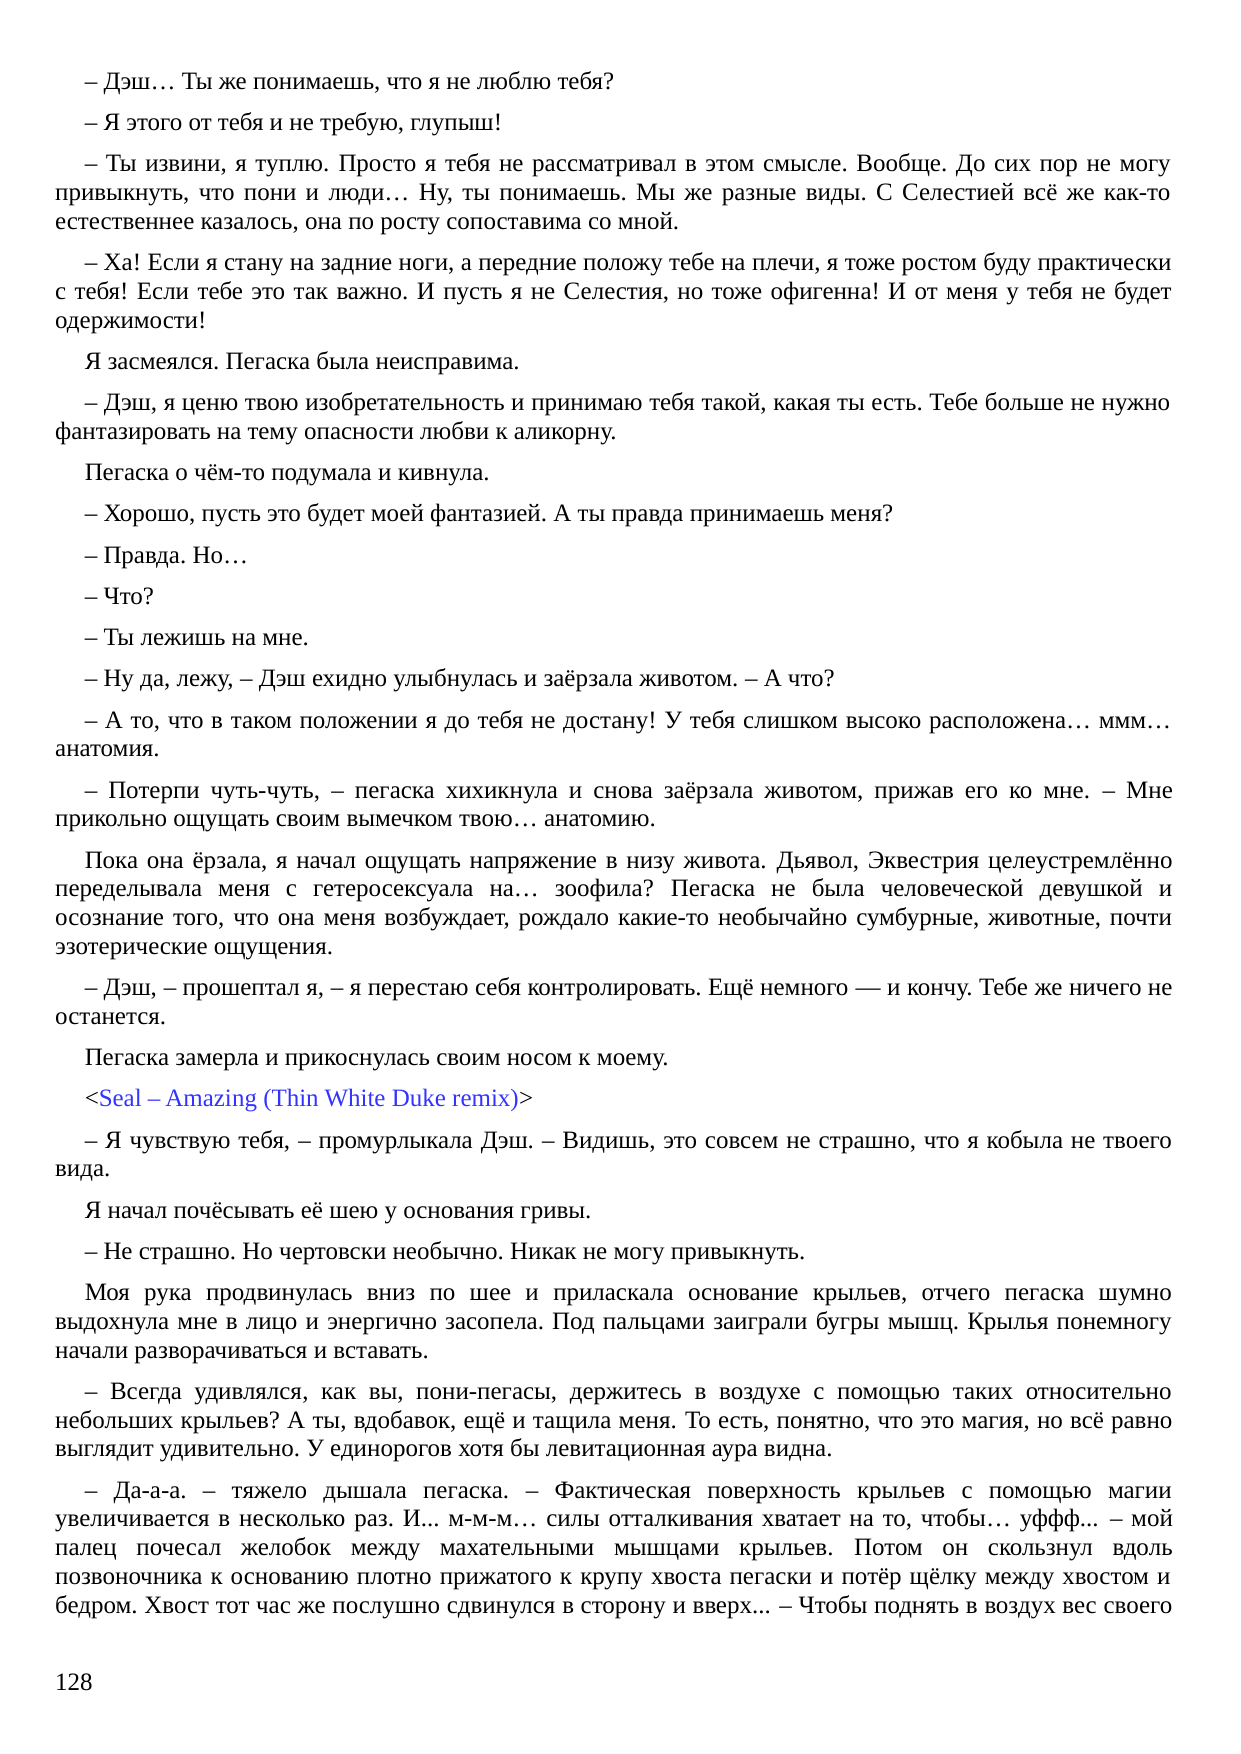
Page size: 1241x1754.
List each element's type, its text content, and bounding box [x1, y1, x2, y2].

text – Дэш… Ты же понимаешь, что я не люблю тебя? [55, 66, 1173, 95]
text Я начал почёсывать её шею у основания гривы. [55, 1195, 1173, 1223]
text – Я чувствую тебя, – промурлыкала Дэш. – Видишь, это совсем не страшно, что я кобыла не твоего вида. [55, 1125, 1173, 1182]
text – Ну да, лежу, – Дэш ехидно улыбнулась и заёрзала животом. – А что? [55, 663, 1173, 692]
text – Да-а-а. – тяжело дышала пегаска. – Фактическая поверхность крыльев с помощью магии увеличивается в несколько раз. И... м-м-м… силы отталкивания хватает на то, чтобы… уффф... – мой палец почесал желобок между махательными мышцами крыльев. Потом он скользнул вдоль позвоночника к основанию плотно прижатого к крупу хвоста пегаски и потёр щёлку между хвостом и бедром. Хвост тот час же послушно сдвинулся в сторону и вверх... – Чтобы поднять в воздух вес своего [55, 1475, 1173, 1618]
text – Всегда удивлялся, как вы, пони-пегасы, держитесь в воздухе с помощью таких относительно небольших крыльев? А ты, вдобавок, ещё и тащила меня. То есть, понятно, что это магия, но всё равно выглядит удивительно. У единорогов хотя бы левитационная аура видна. [55, 1376, 1173, 1462]
text – Что? [55, 581, 1173, 610]
text – Дэш, – прошептал я, – я перестаю себя контролировать. Ещё немного — и кончу. Тебе же ничего не останется. [55, 972, 1173, 1030]
text Пегаска о чём-то подумала и кивнула. [55, 457, 1173, 486]
text <Seal – Amazing (Thin White Duke remix)> [55, 1083, 1173, 1112]
text Я засмеялся. Пегаска была неисправима. [55, 346, 1173, 375]
text – Потерпи чуть-чуть, – пегаска хихикнула и снова заёрзала животом, прижав его ко мне. – Мне прикольно ощущать своим вымечком твою… анатомию. [55, 775, 1173, 832]
text – Дэш, я ценю твою изобретательность и принимаю тебя такой, какая ты есть. Тебе больше не нужно фантазировать на тему опасности любви к аликорну. [55, 387, 1173, 445]
text – Ха! Если я стану на задние ноги, а передние положу тебе на плечи, я тоже ростом буду практически с тебя! Если тебе это так важно. И пусть я не Селестия, но тоже офигенна! И от меня у тебя не будет одержимости! [55, 247, 1173, 333]
text – Не страшно. Но чертовски необычно. Никак не могу привыкнуть. [55, 1236, 1173, 1265]
text Пока она ёрзала, я начал ощущать напряжение в низу живота. Дьявол, Эквестрия целеустремлённо переделывала меня с гетеросексуала на… зоофила? Пегаска не была человеческой девушкой и осознание того, что она меня возбуждает, рождало какие-то необычайно сумбурные, животные, почти эзотерические ощущения. [55, 845, 1173, 960]
text – Хорошо, пусть это будет моей фантазией. А ты правда принимаешь меня? [55, 498, 1173, 527]
text – А то, что в таком положении я до тебя не достану! У тебя слишком высоко расположена… ммм… анатомия. [55, 705, 1173, 762]
text Пегаска замерла и прикоснулась своим носом к моему. [55, 1042, 1173, 1071]
text – Ты извини, я туплю. Просто я тебя не рассматривал в этом смысле. Вообще. До сих пор не могу привыкнуть, что пони и люди… Ну, ты понимаешь. Мы же разные виды. С Селестией всё же как-то естественнее казалось, она по росту сопоставима со мной. [55, 148, 1173, 235]
text – Ты лежишь на мне. [55, 622, 1173, 651]
text – Правда. Но… [55, 540, 1173, 568]
text Моя рука продвинулась вниз по шее и приласкала основание крыльев, отчего пегаска шумно выдохнула мне в лицо и энергично засопела. Под пальцами заиграли бугры мышц. Крылья понемногу начали разворачиваться и вставать. [55, 1277, 1173, 1363]
text – Я этого от тебя и не требую, глупыш! [55, 107, 1173, 136]
